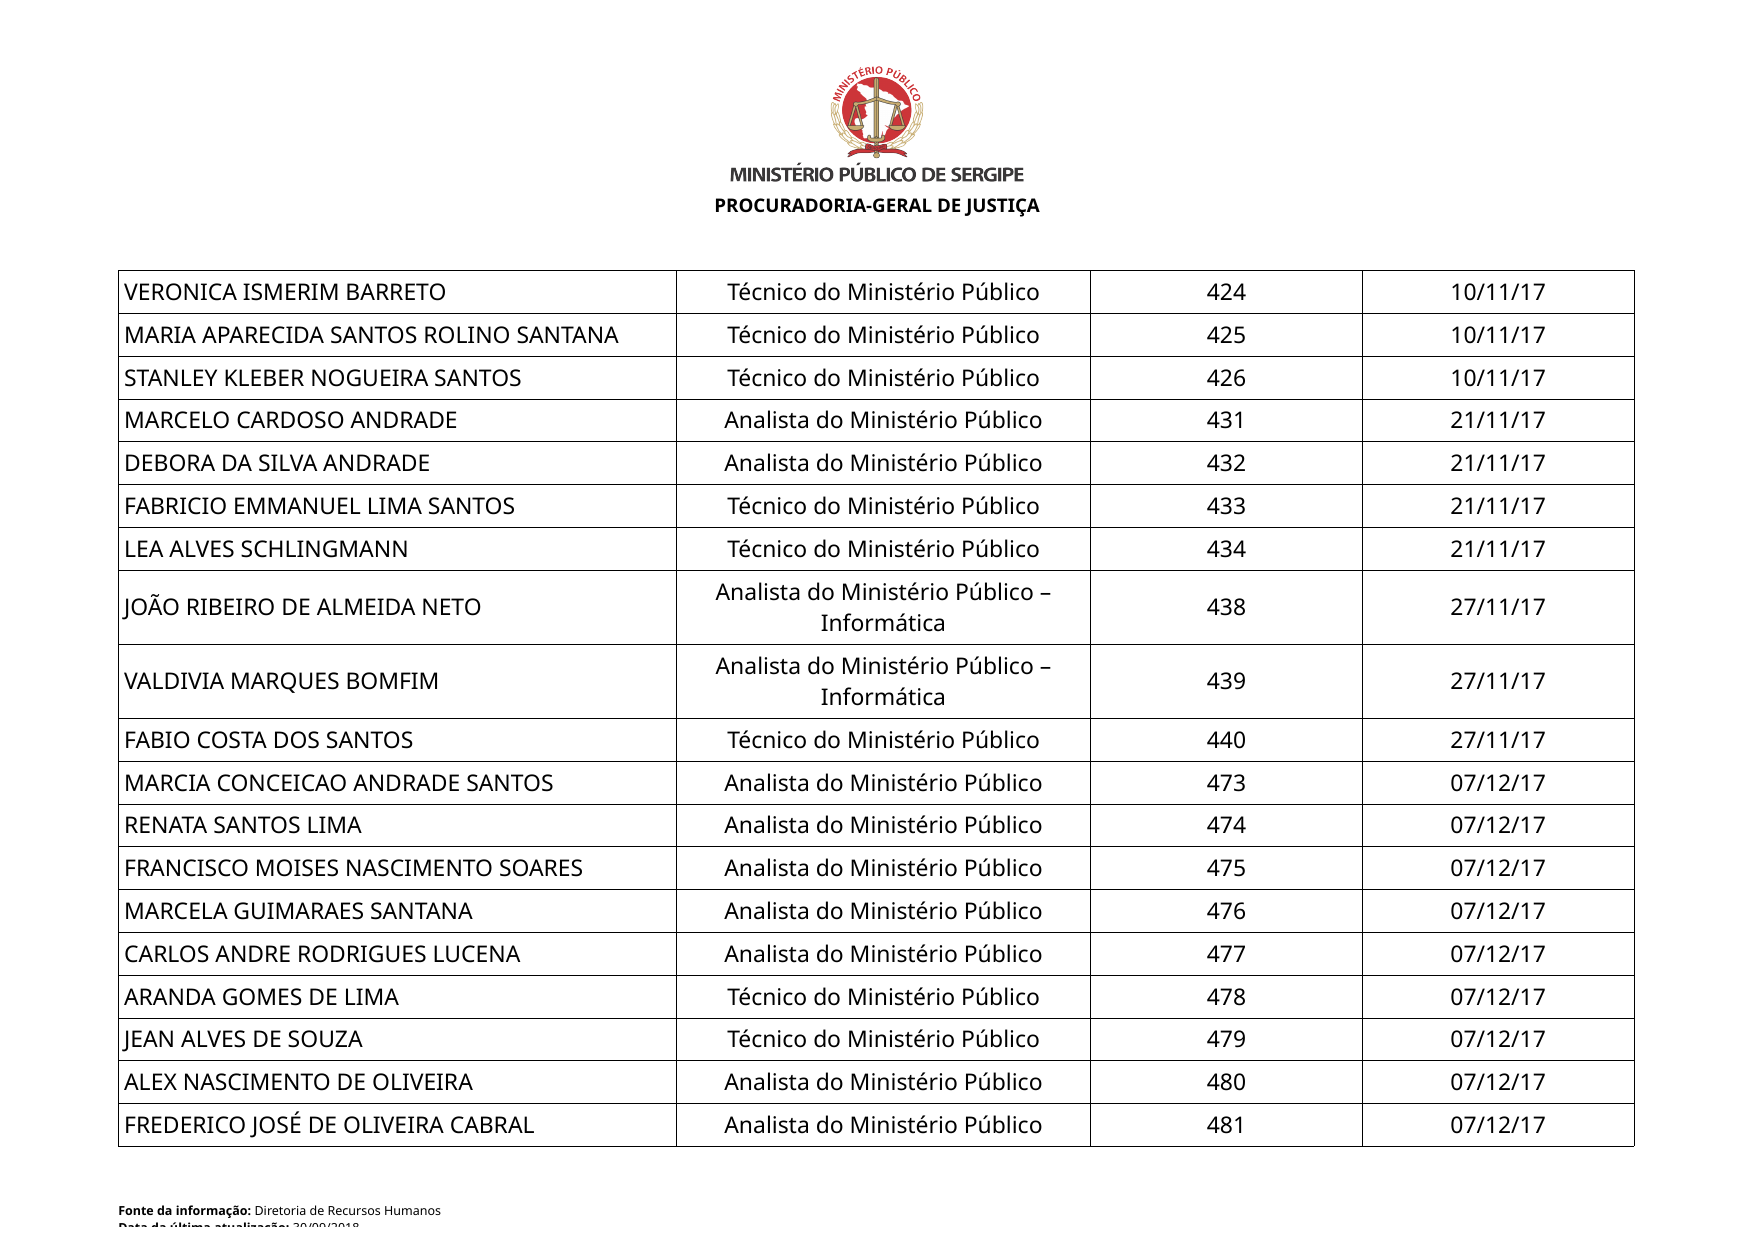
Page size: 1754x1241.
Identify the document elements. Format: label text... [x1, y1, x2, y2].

table_cell 440 [1091, 719, 1362, 761]
table_cell Técnico do Ministério Público [677, 719, 1090, 761]
table_cell 433 [1091, 485, 1362, 527]
table_cell 27/11/17 [1363, 645, 1634, 718]
table_cell Analista do Ministério Público – Informática [677, 645, 1090, 718]
table_cell 10/11/17 [1363, 314, 1634, 356]
table_cell FRANCISCO MOISES NASCIMENTO SOARES [119, 847, 676, 889]
table_cell Analista do Ministério Público [677, 847, 1090, 889]
table_cell ARANDA GOMES DE LIMA [119, 976, 676, 1017]
table_cell VALDIVIA MARQUES BOMFIM [119, 645, 676, 718]
table_cell CARLOS ANDRE RODRIGUES LUCENA [119, 933, 676, 975]
table_cell Técnico do Ministério Público [677, 271, 1090, 313]
table_cell 480 [1091, 1061, 1362, 1103]
table_cell 07/12/17 [1363, 762, 1634, 803]
table_cell 481 [1091, 1104, 1362, 1146]
table_cell MARCELA GUIMARAES SANTANA [119, 890, 676, 932]
table_cell JOÃO RIBEIRO DE ALMEIDA NETO [119, 571, 676, 644]
table_cell STANLEY KLEBER NOGUEIRA SANTOS [119, 357, 676, 398]
table_cell 434 [1091, 528, 1362, 570]
table_cell Técnico do Ministério Público [677, 314, 1090, 356]
table_cell 473 [1091, 762, 1362, 803]
table_cell 476 [1091, 890, 1362, 932]
table_cell FREDERICO JOSÉ DE OLIVEIRA CABRAL [119, 1104, 676, 1146]
table_cell Analista do Ministério Público [677, 890, 1090, 932]
table_cell Técnico do Ministério Público [677, 528, 1090, 570]
table_cell 426 [1091, 357, 1362, 398]
table_cell VERONICA ISMERIM BARRETO [119, 271, 676, 313]
table_cell 07/12/17 [1363, 1104, 1634, 1146]
table_cell ALEX NASCIMENTO DE OLIVEIRA [119, 1061, 676, 1103]
table_cell Analista do Ministério Público [677, 762, 1090, 803]
table_cell Técnico do Ministério Público [677, 485, 1090, 527]
table_cell 07/12/17 [1363, 1019, 1634, 1060]
table_cell MARIA APARECIDA SANTOS ROLINO SANTANA [119, 314, 676, 356]
table_cell 424 [1091, 271, 1362, 313]
table_cell 431 [1091, 400, 1362, 441]
table_cell Analista do Ministério Público [677, 1061, 1090, 1103]
table_cell LEA ALVES SCHLINGMANN [119, 528, 676, 570]
table_cell 10/11/17 [1363, 271, 1634, 313]
table_cell 474 [1091, 805, 1362, 846]
table_cell Analista do Ministério Público [677, 400, 1090, 441]
table_cell 07/12/17 [1363, 805, 1634, 846]
table_cell 475 [1091, 847, 1362, 889]
table_cell MARCIA CONCEICAO ANDRADE SANTOS [119, 762, 676, 803]
table_cell 21/11/17 [1363, 485, 1634, 527]
table_cell DEBORA DA SILVA ANDRADE [119, 442, 676, 484]
table_cell 10/11/17 [1363, 357, 1634, 398]
table_cell 432 [1091, 442, 1362, 484]
table_cell Analista do Ministério Público [677, 805, 1090, 846]
table_cell 478 [1091, 976, 1362, 1017]
table_cell 07/12/17 [1363, 976, 1634, 1017]
table_cell Analista do Ministério Público [677, 933, 1090, 975]
table_cell Técnico do Ministério Público [677, 1019, 1090, 1060]
table_cell 07/12/17 [1363, 890, 1634, 932]
table_cell Analista do Ministério Público [677, 1104, 1090, 1146]
table_cell 439 [1091, 645, 1362, 718]
table_cell Analista do Ministério Público – Informática [677, 571, 1090, 644]
picture [730, 66, 1024, 185]
table_cell RENATA SANTOS LIMA [119, 805, 676, 846]
table_cell 27/11/17 [1363, 571, 1634, 644]
table_cell 425 [1091, 314, 1362, 356]
table_cell 21/11/17 [1363, 400, 1634, 441]
table_cell 07/12/17 [1363, 847, 1634, 889]
table_cell JEAN ALVES DE SOUZA [119, 1019, 676, 1060]
table_cell 07/12/17 [1363, 1061, 1634, 1103]
table_cell Técnico do Ministério Público [677, 357, 1090, 398]
table_cell 07/12/17 [1363, 933, 1634, 975]
table_cell MARCELO CARDOSO ANDRADE [119, 400, 676, 441]
table_cell 477 [1091, 933, 1362, 975]
table_cell 438 [1091, 571, 1362, 644]
table_cell 27/11/17 [1363, 719, 1634, 761]
table_cell 479 [1091, 1019, 1362, 1060]
table_cell FABRICIO EMMANUEL LIMA SANTOS [119, 485, 676, 527]
table_cell Técnico do Ministério Público [677, 976, 1090, 1017]
table_cell FABIO COSTA DOS SANTOS [119, 719, 676, 761]
table_cell 21/11/17 [1363, 442, 1634, 484]
table_cell Analista do Ministério Público [677, 442, 1090, 484]
table_cell 21/11/17 [1363, 528, 1634, 570]
